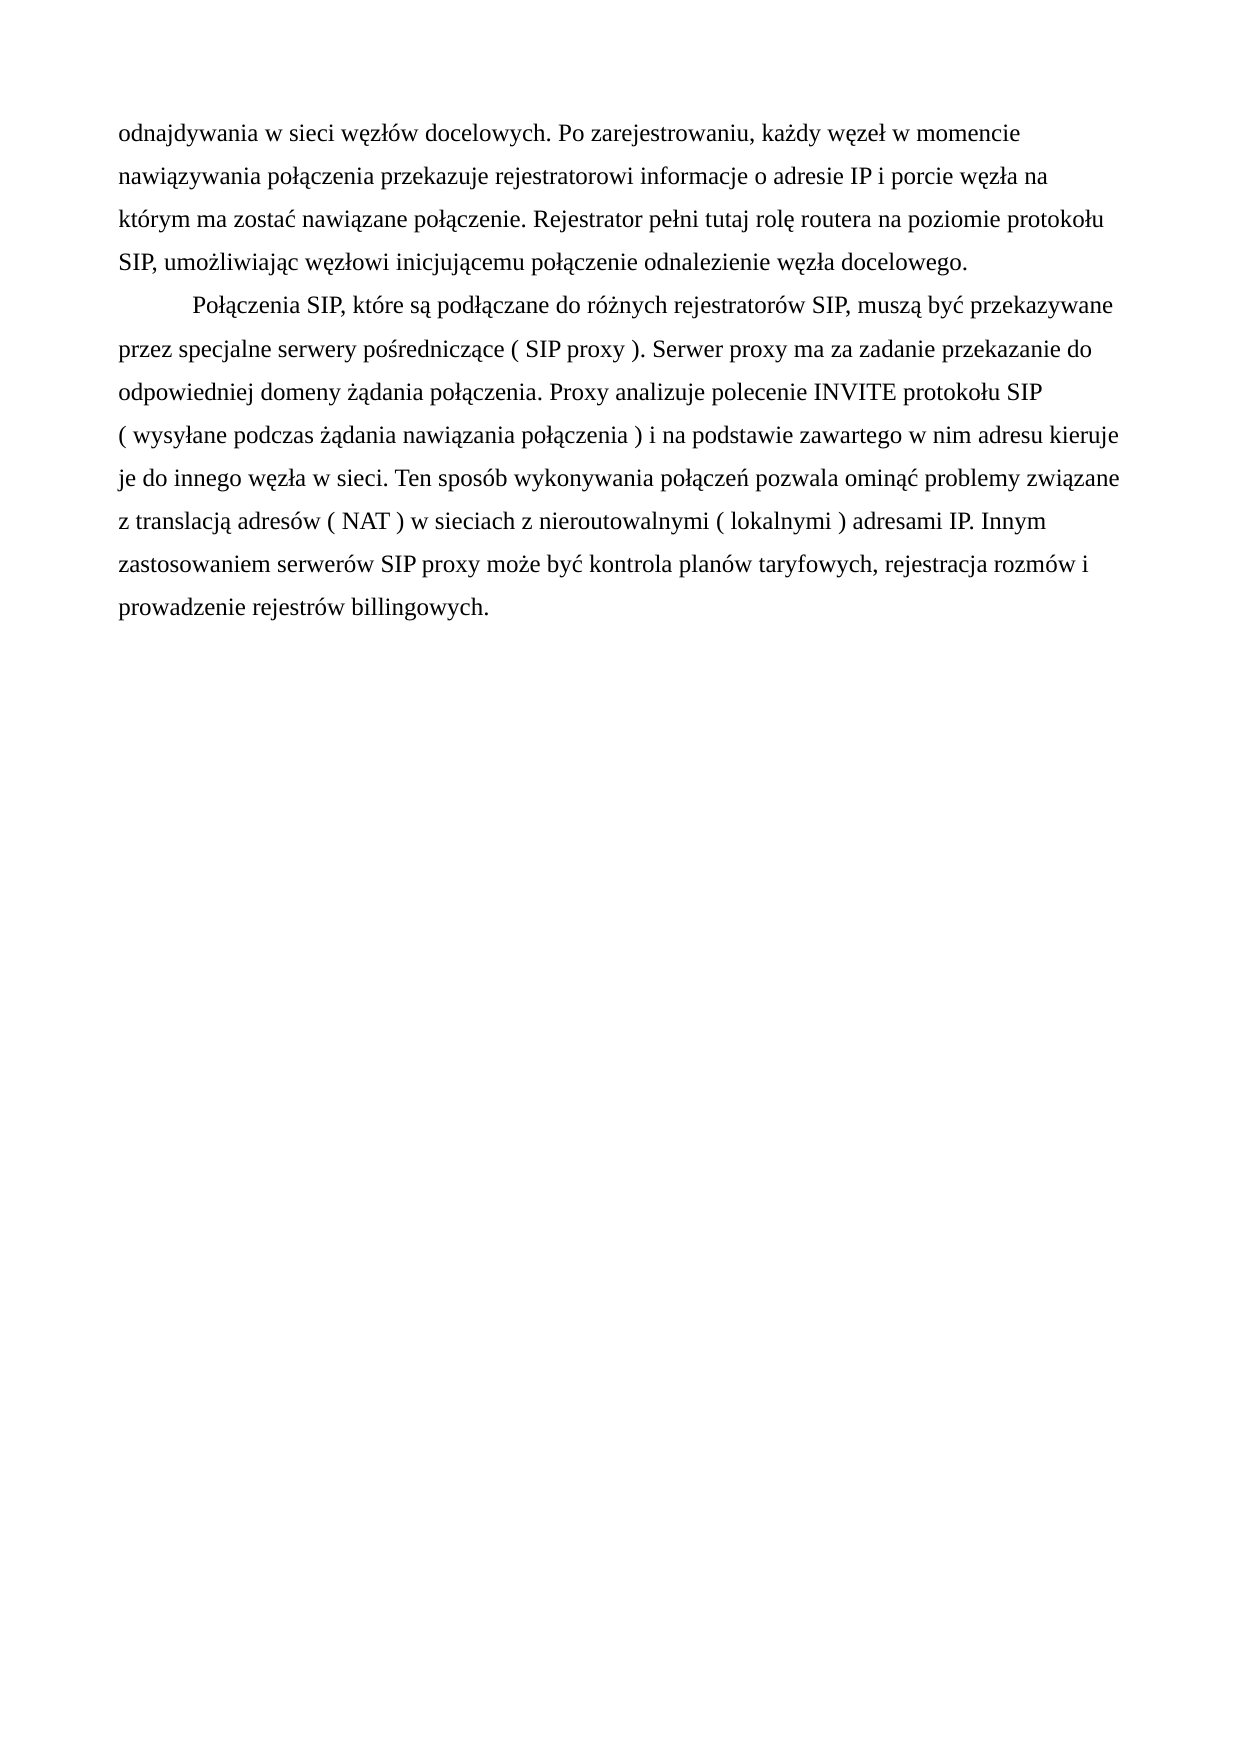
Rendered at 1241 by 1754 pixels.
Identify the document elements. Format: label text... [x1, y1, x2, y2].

text Połączenia SIP, które są podłączane do różnych rejestratorów SIP, muszą być przekazywane przez specjalne serwery pośredniczące ( SIP proxy ). Serwer proxy ma za zadanie przekazanie do odpowiedniej domeny żądania połączenia. Proxy analizuje polecenie INVITE protokołu SIP ( wysyłane podczas żądania nawiązania połączenia ) i na podstawie zawartego w nim adresu kieruje je do innego węzła w sieci. Ten sposób wykonywania połączeń pozwala ominąć problemy związane z translacją adresów ( NAT ) w sieciach z nieroutowalnymi ( lokalnymi ) adresami IP. Innym zastosowaniem serwerów SIP proxy może być kontrola planów taryfowych, rejestracja rozmów i prowadzenie rejestrów billingowych. [118, 291, 1122, 621]
text odnajdywania w sieci węzłów docelowych. Po zarejestrowaniu, każdy węzeł w momencie nawiązywania połączenia przekazuje rejestratorowi informacje o adresie IP i porcie węzła na którym ma zostać nawiązane połączenie. Rejestrator pełni tutaj rolę routera na poziomie protokołu SIP, umożliwiając węzłowi inicjującemu połączenie odnalezienie węzła docelowego. [118, 118, 1122, 276]
